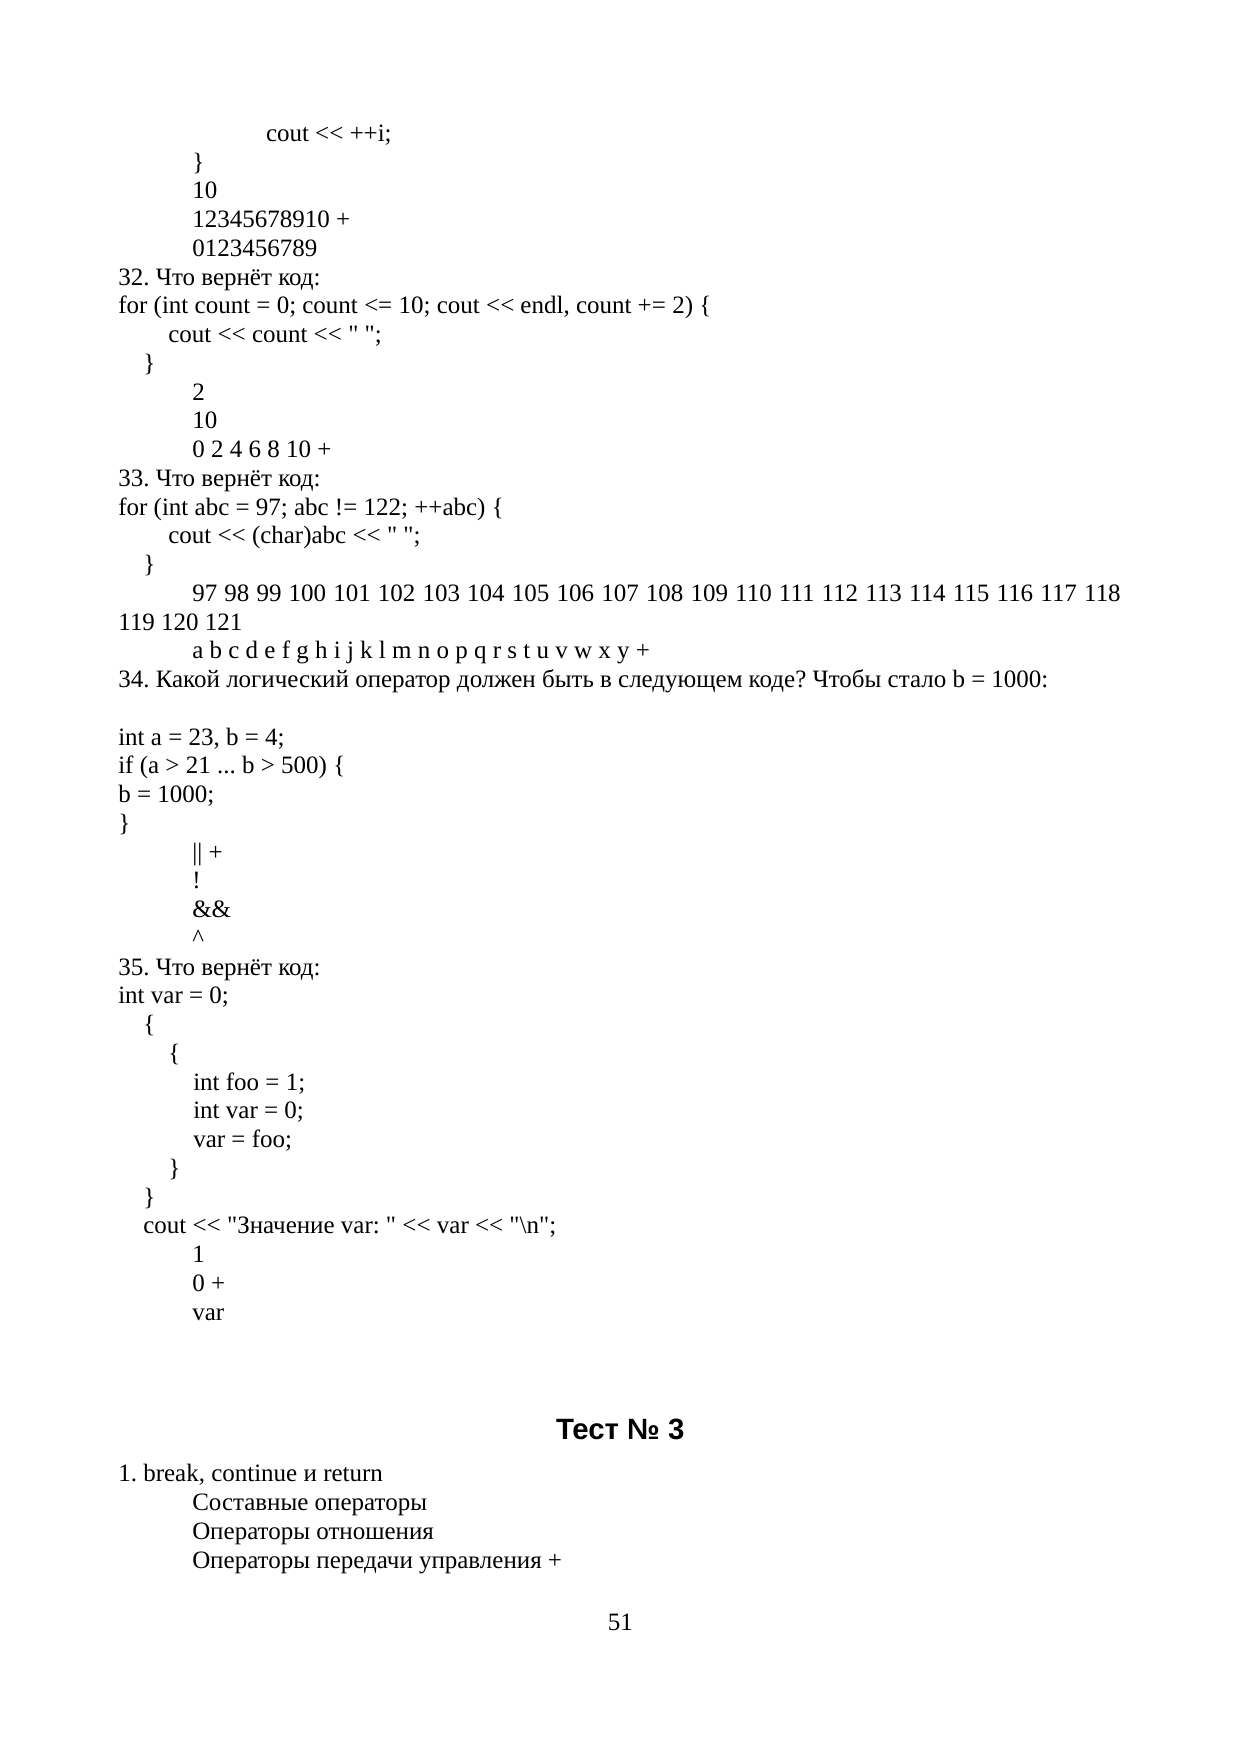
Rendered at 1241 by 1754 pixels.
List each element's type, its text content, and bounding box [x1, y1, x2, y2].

text 35. Что вернёт код: [118, 952, 1122, 981]
text 2 [118, 377, 1122, 406]
text for (int abc = 97; abc != 122; ++abc) { [118, 492, 1122, 521]
text && [118, 894, 1122, 923]
text int var = 0; [118, 1096, 1122, 1124]
text { [118, 1009, 1122, 1038]
text 34. Какой логический оператор должен быть в следующем коде? Чтобы стало b = 1000: [118, 664, 1122, 693]
text 0123456789 [118, 233, 1122, 262]
text b = 1000; [118, 779, 1122, 808]
text 10 [118, 176, 1122, 204]
text a b c d e f g h i j k l m n o p q r s t u v w x y + [118, 636, 1122, 664]
text || + [118, 837, 1122, 866]
text 32. Что вернёт код: [118, 262, 1122, 291]
text cout << "Значение var: " << var << "\n"; [118, 1211, 1122, 1239]
text ! [118, 866, 1122, 894]
text ^ [118, 923, 1122, 952]
text 12345678910 + [118, 204, 1122, 233]
text 33. Что вернёт код: [118, 463, 1122, 492]
text } [118, 1182, 1122, 1211]
text } [118, 1153, 1122, 1182]
text int a = 23, b = 4; [118, 722, 1122, 751]
text } [118, 808, 1122, 837]
text 1 [118, 1239, 1122, 1268]
text } [118, 549, 1122, 578]
text cout << count << " "; [118, 319, 1122, 348]
text cout << ++i; [118, 118, 1122, 147]
text 0 2 4 6 8 10 + [118, 434, 1122, 463]
text Операторы передачи управления + [118, 1545, 1122, 1573]
text var = foo; [118, 1124, 1122, 1153]
text 10 [118, 406, 1122, 434]
text var [118, 1297, 1122, 1326]
text for (int count = 0; count <= 10; cout << endl, count += 2) { [118, 291, 1122, 319]
text int foo = 1; [118, 1067, 1122, 1096]
subtitle Тест № 3 [118, 1412, 1122, 1446]
text 0 + [118, 1268, 1122, 1297]
text 97 98 99 100 101 102 103 104 105 106 107 108 109 110 111 112 113 114 115 116 117 118 119 120 121 [118, 578, 1122, 636]
text 1. break, continue и return [118, 1458, 1122, 1487]
text } [118, 348, 1122, 377]
text } [118, 147, 1122, 176]
text Составные операторы [118, 1487, 1122, 1516]
text cout << (char)abc << " "; [118, 521, 1122, 549]
text Операторы отношения [118, 1516, 1122, 1545]
text int var = 0; [118, 981, 1122, 1009]
text { [118, 1038, 1122, 1067]
text if (a > 21 ... b > 500) { [118, 751, 1122, 779]
